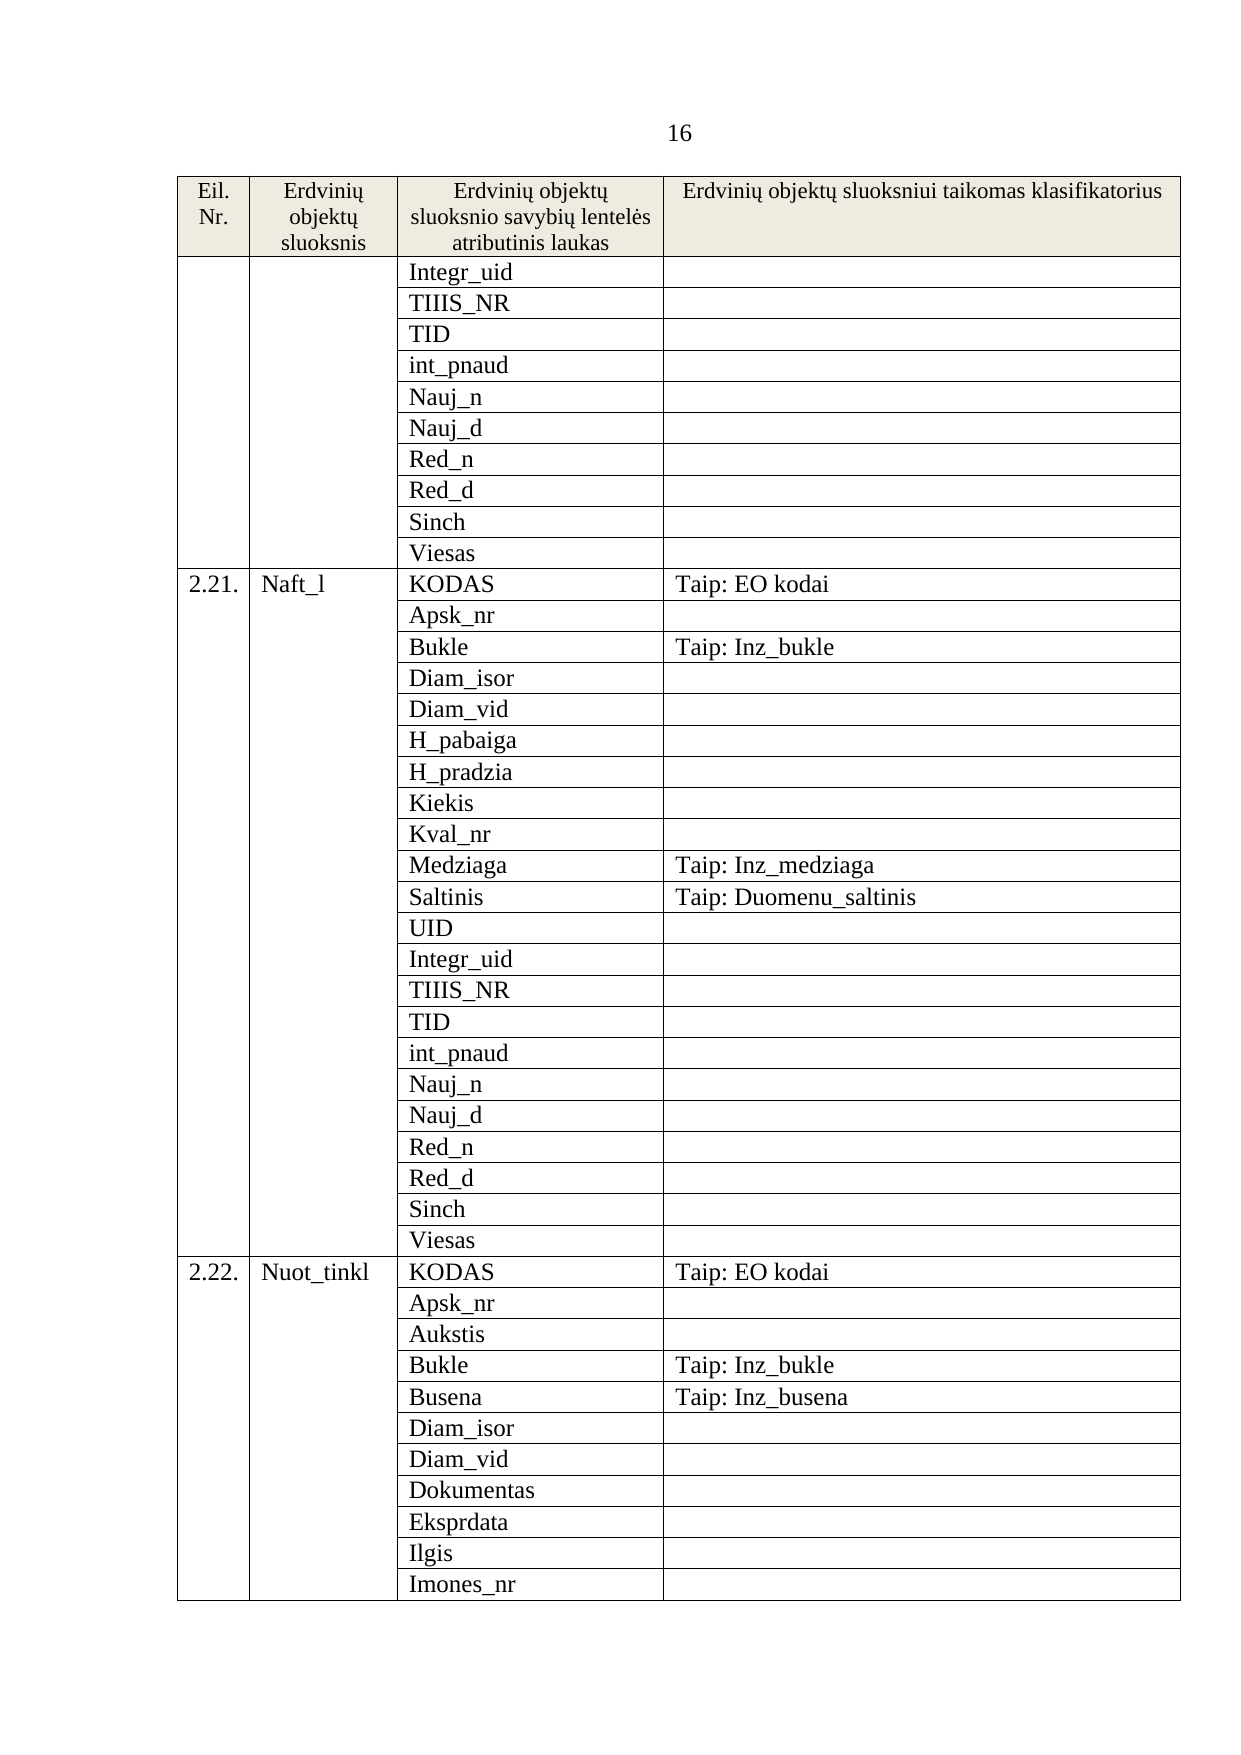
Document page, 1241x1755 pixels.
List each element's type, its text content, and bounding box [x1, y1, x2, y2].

table_cell [664, 1038, 1180, 1068]
table_cell [664, 1538, 1180, 1568]
table_cell [664, 1007, 1180, 1037]
table_cell [664, 944, 1180, 974]
table_header Erdvinių objektų sluoksniui taikomas klasifikatorius [664, 177, 1180, 256]
table_cell [664, 1413, 1180, 1443]
table_cell TID [398, 319, 663, 349]
table_cell [664, 507, 1180, 537]
table_cell 2.22. [178, 1257, 249, 1599]
table_cell Taip: Inz_busena [664, 1382, 1180, 1412]
table_cell Apsk_nr [398, 1288, 663, 1318]
table_cell Sinch [398, 507, 663, 537]
table_cell [178, 257, 249, 568]
table_cell Naft_l [250, 569, 397, 1256]
table_cell Viesas [398, 538, 663, 568]
table_header Erdvinių objektų sluoksnis [250, 177, 397, 256]
table_cell [664, 257, 1180, 287]
table_cell [664, 819, 1180, 849]
table_cell Taip: Inz_bukle [664, 1351, 1180, 1381]
table_cell Red_d [398, 476, 663, 506]
table_cell [250, 257, 397, 568]
table_cell H_pradzia [398, 757, 663, 787]
table_cell Viesas [398, 1226, 663, 1256]
table_cell [664, 288, 1180, 318]
table_cell Taip: Inz_bukle [664, 632, 1180, 662]
table_cell [664, 1101, 1180, 1131]
table_cell [664, 382, 1180, 412]
table_cell Nauj_d [398, 413, 663, 443]
table_cell TIIIS_NR [398, 976, 663, 1006]
table_cell Red_d [398, 1163, 663, 1193]
table_cell Kiekis [398, 788, 663, 818]
table_cell [664, 1569, 1180, 1599]
table_cell Diam_vid [398, 694, 663, 724]
table_cell [664, 351, 1180, 381]
table_cell Integr_uid [398, 257, 663, 287]
table_cell [664, 413, 1180, 443]
table_cell [664, 444, 1180, 474]
table_cell Diam_isor [398, 1413, 663, 1443]
table_cell Apsk_nr [398, 601, 663, 631]
table_cell [664, 1226, 1180, 1256]
table_cell H_pabaiga [398, 726, 663, 756]
table_cell Taip: EO kodai [664, 1257, 1180, 1287]
table_cell Aukstis [398, 1319, 663, 1349]
table_cell Diam_isor [398, 663, 663, 693]
table_cell [664, 788, 1180, 818]
table_cell [664, 1163, 1180, 1193]
table_cell Eksprdata [398, 1507, 663, 1537]
table_cell Taip: Duomenu_saltinis [664, 882, 1180, 912]
table_cell Bukle [398, 632, 663, 662]
table_cell [664, 1069, 1180, 1099]
table_cell Busena [398, 1382, 663, 1412]
table_cell Diam_vid [398, 1444, 663, 1474]
table_cell UID [398, 913, 663, 943]
table_cell Taip: Inz_medziaga [664, 851, 1180, 881]
table_cell KODAS [398, 1257, 663, 1287]
table_cell Integr_uid [398, 944, 663, 974]
table_header Erdvinių objektų sluoksnio savybių lentelės atributinis laukas [398, 177, 663, 256]
table_cell [664, 319, 1180, 349]
table_cell Red_n [398, 1132, 663, 1162]
table_cell TID [398, 1007, 663, 1037]
table_cell [664, 1132, 1180, 1162]
table_cell [664, 1288, 1180, 1318]
table_header Eil. Nr. [178, 177, 249, 256]
table_cell int_pnaud [398, 351, 663, 381]
table_cell [664, 1507, 1180, 1537]
table_cell [664, 726, 1180, 756]
table_cell Saltinis [398, 882, 663, 912]
table_cell [664, 757, 1180, 787]
table_cell Red_n [398, 444, 663, 474]
table_cell Nauj_n [398, 382, 663, 412]
table_cell Imones_nr [398, 1569, 663, 1599]
table_cell [664, 913, 1180, 943]
table_cell [664, 1476, 1180, 1506]
table_cell Dokumentas [398, 1476, 663, 1506]
table_cell [664, 1444, 1180, 1474]
table_cell [664, 601, 1180, 631]
table_cell [664, 1194, 1180, 1224]
table_cell KODAS [398, 569, 663, 599]
table_cell Kval_nr [398, 819, 663, 849]
table_cell [664, 694, 1180, 724]
table_cell [664, 1319, 1180, 1349]
table_cell Bukle [398, 1351, 663, 1381]
table_cell Sinch [398, 1194, 663, 1224]
table_cell 2.21. [178, 569, 249, 1256]
table_cell Medziaga [398, 851, 663, 881]
table_cell [664, 663, 1180, 693]
table_cell Nuot_tinkl [250, 1257, 397, 1599]
table_cell Taip: EO kodai [664, 569, 1180, 599]
table_cell [664, 538, 1180, 568]
table_cell [664, 976, 1180, 1006]
table_cell int_pnaud [398, 1038, 663, 1068]
table_cell [664, 476, 1180, 506]
table_cell TIIIS_NR [398, 288, 663, 318]
table_cell Nauj_d [398, 1101, 663, 1131]
table_cell Ilgis [398, 1538, 663, 1568]
table_cell Nauj_n [398, 1069, 663, 1099]
